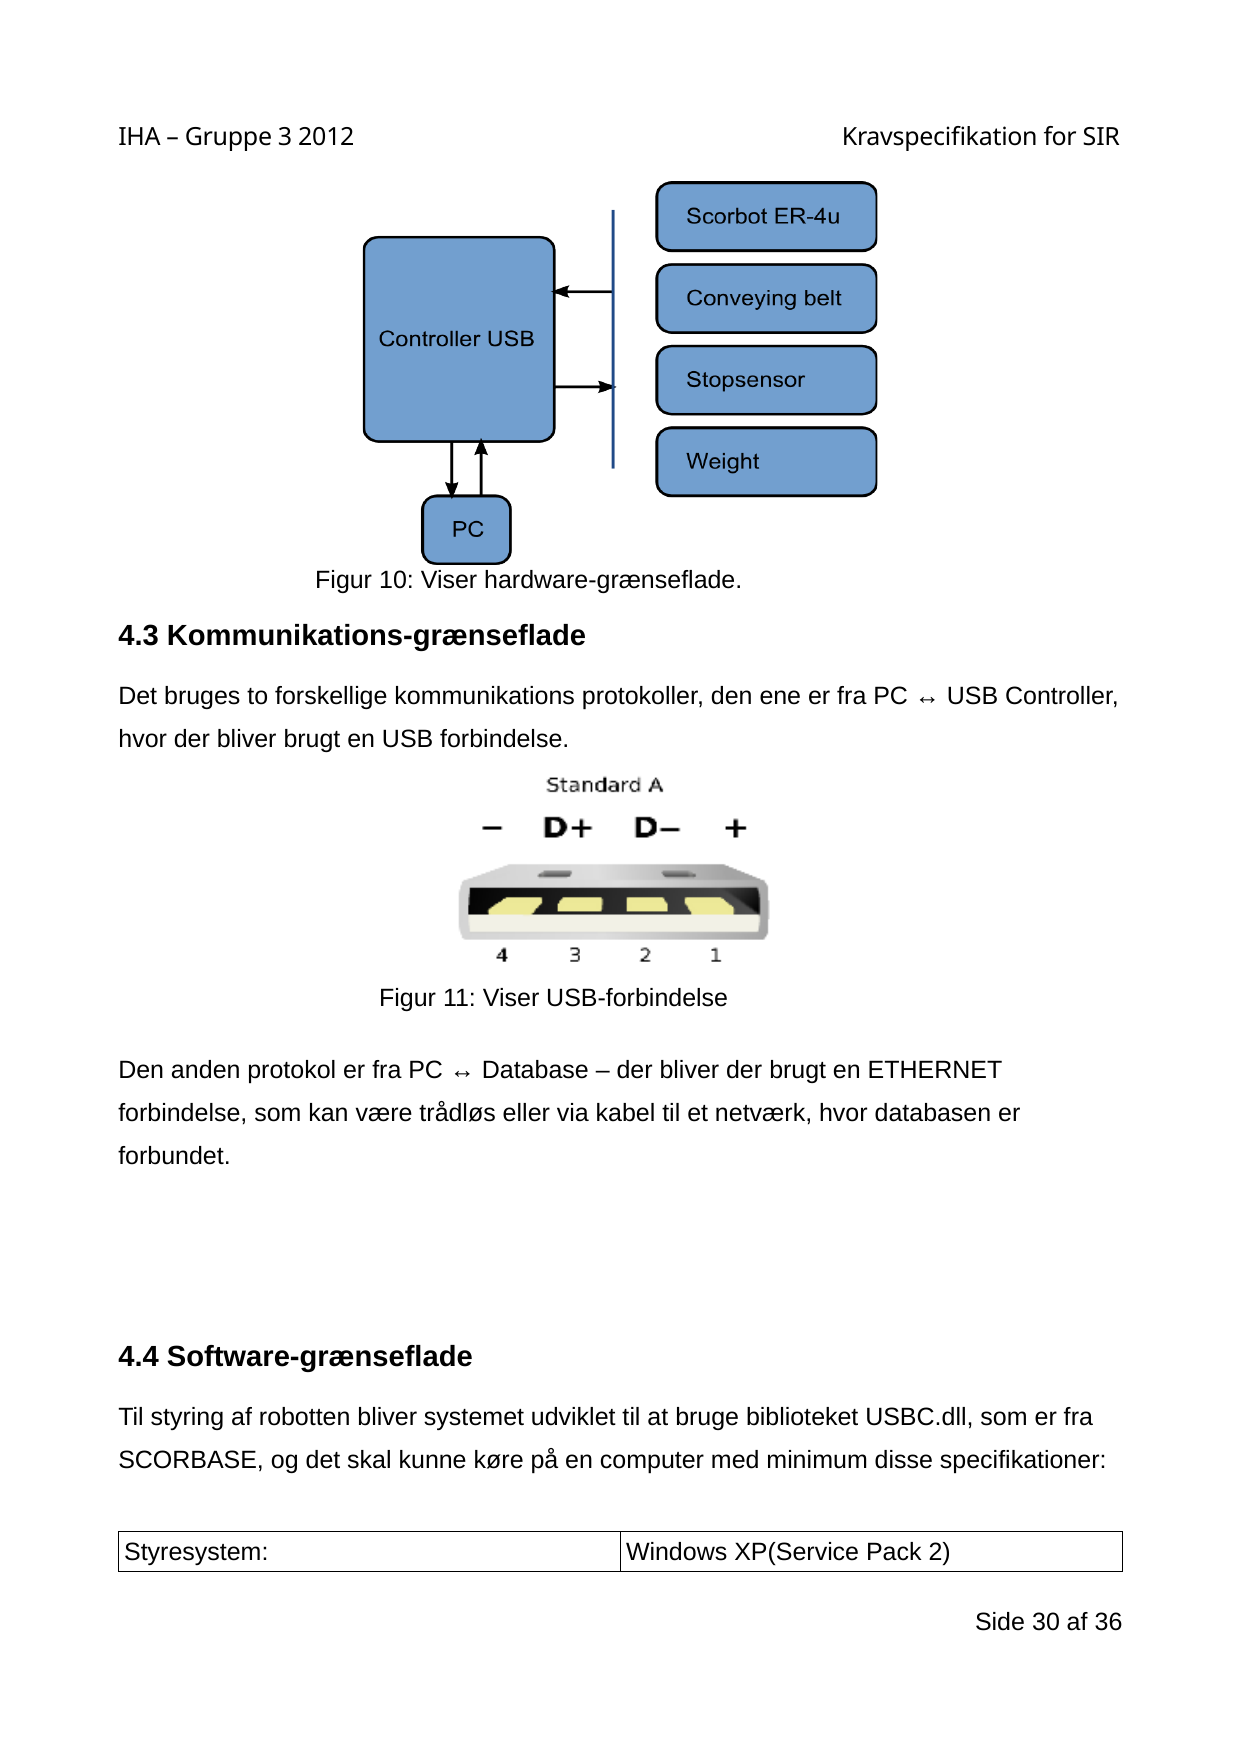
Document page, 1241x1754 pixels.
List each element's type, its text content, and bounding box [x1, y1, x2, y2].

text Til styring af robotten bliver systemet udviklet til at bruge biblioteket USBC.dll, som er fra SCORBASE, og det skal kunne køre på en computer med minimum disse specifikationer: [118, 1402, 1122, 1473]
subtitle 4.4 Software-grænseflade [118, 1339, 1122, 1372]
subtitle 4.3 Kommunikations-grænseflade [118, 565, 1122, 652]
picture [456, 767, 784, 984]
text Den anden protokol er fra PC ↔ Database – der bliver der brugt en ETHERNET forbindelse, som kan være trådløs eller via kabel til et netværk, hvor databasen er forbundet. [118, 984, 1122, 1170]
text Det bruges to forskellige kommunikations protokoller, den ene er fra PC ↔ USB Controller, hvor der bliver brugt en USB forbindelse. [118, 681, 1122, 753]
text Figur 11: Viser USB-forbindelse [379, 984, 861, 1012]
text Figur 10: Viser hardware-grænseflade. [315, 565, 925, 594]
picture [362, 181, 878, 565]
table_header Styresystem: [119, 1532, 620, 1571]
table_header Windows XP(Service Pack 2) [621, 1532, 1122, 1571]
